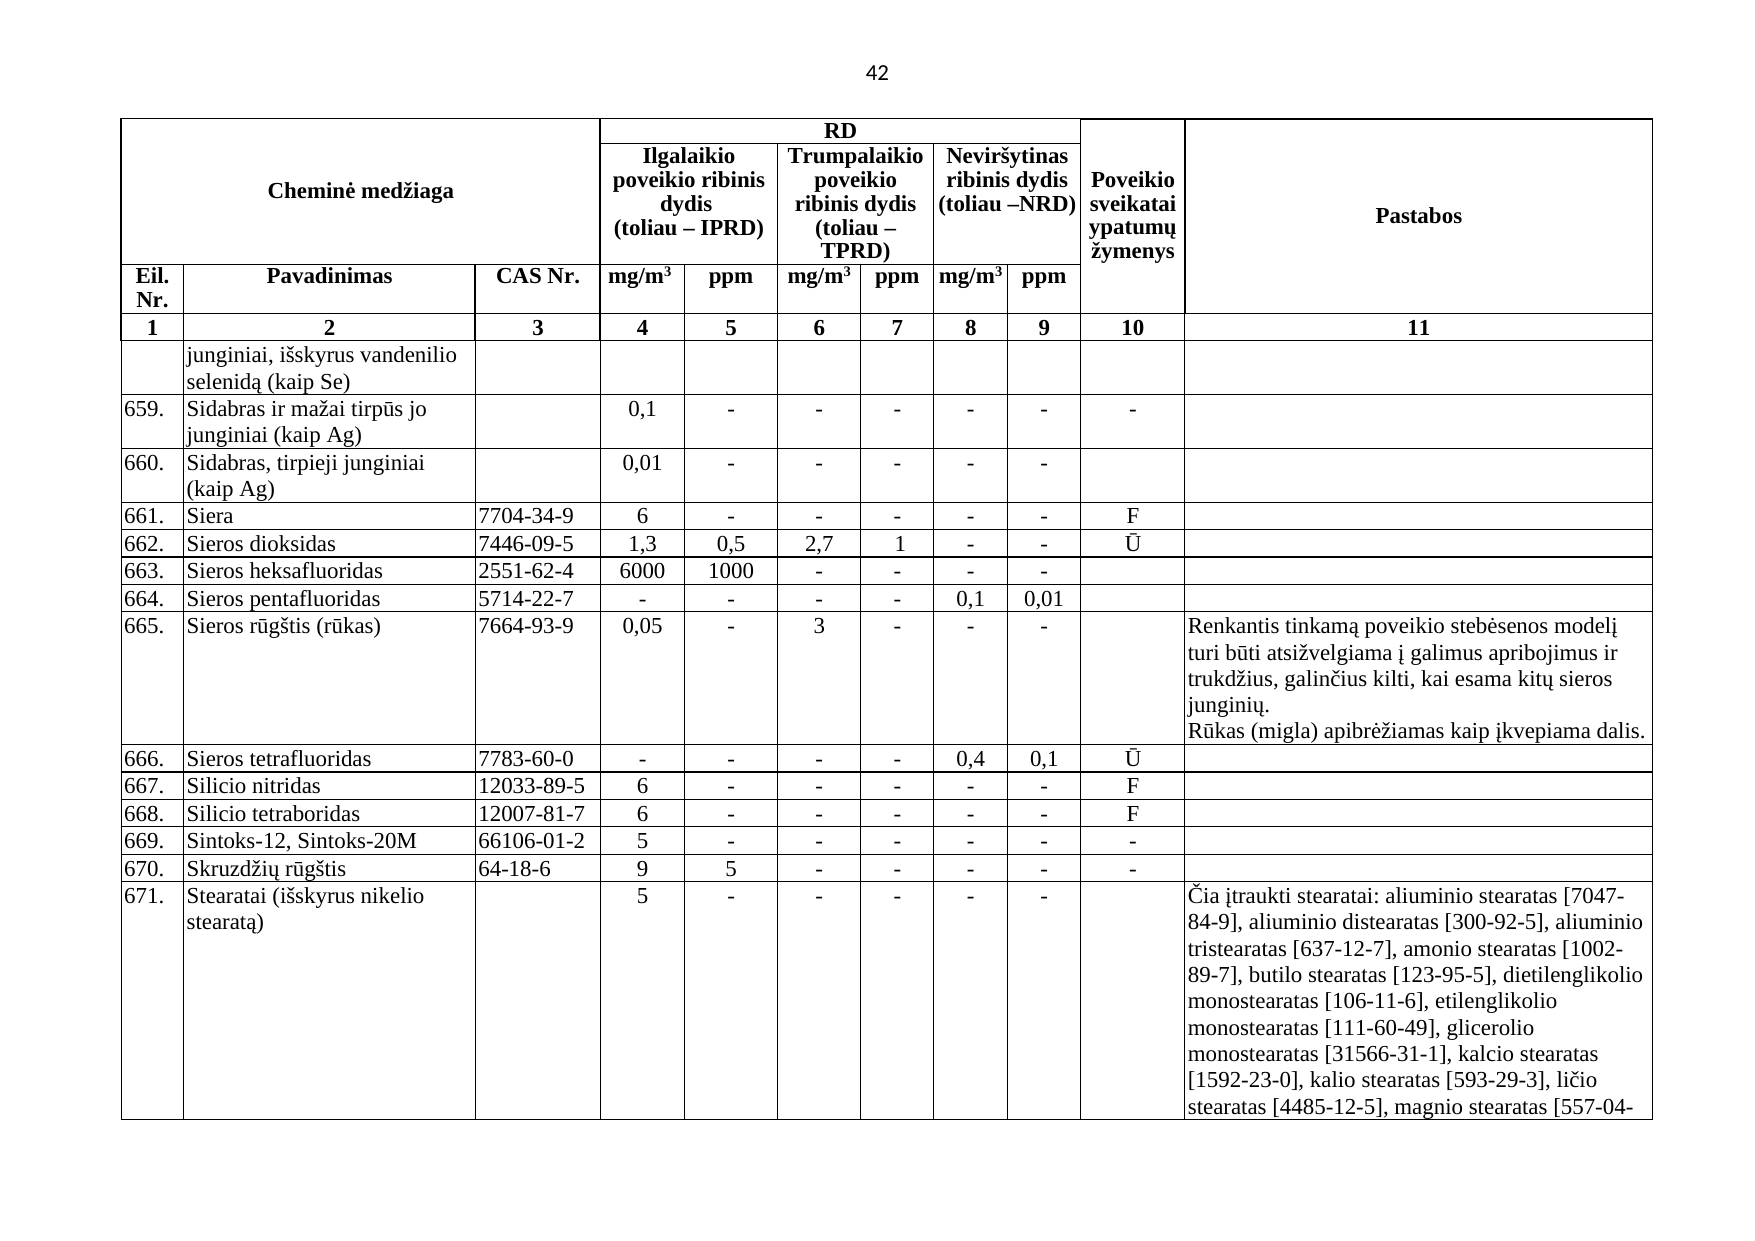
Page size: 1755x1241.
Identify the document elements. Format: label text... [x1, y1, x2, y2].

table_cell - [1008, 503, 1080, 529]
table_cell ppm [861, 265, 933, 312]
table_cell [122, 341, 183, 394]
table_cell 660. [122, 449, 183, 502]
table_cell Ū [1081, 530, 1184, 556]
table_cell 9 [1008, 314, 1080, 340]
table_cell 665. [122, 612, 183, 744]
table_cell 64-18-6 [476, 855, 600, 881]
table_cell mg/m3 [934, 265, 1007, 312]
table_cell - [778, 800, 860, 826]
table_cell 0,5 [685, 530, 777, 556]
table_cell Renkantis tinkamą poveikio stebėsenos modelį turi būti atsižvelgiama į galimus apribojimus ir trukdžius, galinčius kilti, kai esama kitų sieros junginių. Rūkas (migla) apibrėžiamas kaip įkvepiama dalis. [1185, 612, 1652, 744]
table_cell [1185, 745, 1652, 771]
table_cell - [685, 612, 777, 744]
table_cell - [601, 745, 684, 771]
table_cell - [1008, 827, 1080, 853]
table_cell - [934, 503, 1007, 529]
table_cell 0,01 [1008, 585, 1080, 611]
table_cell - [778, 503, 860, 529]
table_cell - [934, 395, 1007, 448]
table_cell F [1081, 773, 1184, 799]
table_cell Pavadinimas [184, 265, 474, 312]
table_cell - [861, 341, 933, 394]
table_cell - [1008, 395, 1080, 448]
table_cell - [778, 773, 860, 799]
table_cell 66106-01-2 [476, 827, 600, 853]
table_cell 662. [122, 530, 183, 556]
table_cell 668. [122, 800, 183, 826]
table_cell Neviršytinas ribinis dydis (toliau –NRD) [934, 144, 1080, 263]
table_cell - [861, 503, 933, 529]
table_cell - [861, 882, 933, 1119]
table_cell ppm [685, 265, 777, 312]
table_cell 5 [601, 827, 684, 853]
table_cell - [778, 827, 860, 853]
table_cell [1081, 558, 1184, 584]
table_cell [1185, 558, 1652, 584]
table_cell 12033-89-5 [476, 773, 600, 799]
table_cell - [861, 449, 933, 502]
table_cell - [861, 558, 933, 584]
table_cell Sieros pentafluoridas [184, 585, 475, 611]
table_cell - [685, 503, 777, 529]
table_cell 2,7 [778, 530, 860, 556]
table_cell [1185, 530, 1652, 556]
table_cell 1 [861, 530, 933, 556]
table_cell 0,4 [934, 745, 1007, 771]
table_cell 1000 [685, 558, 777, 584]
table_cell F [1081, 503, 1184, 529]
table_cell 7 [861, 314, 933, 340]
table_cell - [861, 855, 933, 881]
table_cell [1185, 773, 1652, 799]
table_cell - [601, 585, 684, 611]
table_cell - [1008, 773, 1080, 799]
table_cell Ilgalaikio poveikio ribinis dydis (toliau – IPRD) [601, 144, 777, 263]
table_cell - [1008, 558, 1080, 584]
table_cell - [685, 745, 777, 771]
table_cell 0,1 [934, 585, 1007, 611]
table_cell 0,1 [601, 395, 684, 448]
table_cell 669. [122, 827, 183, 853]
table_cell 659. [122, 395, 183, 448]
table_cell Sieros dioksidas [184, 530, 475, 556]
table_cell - [1008, 341, 1080, 394]
table_cell - [685, 827, 777, 853]
table_cell - [1008, 882, 1080, 1119]
table_cell 7446-09-5 [476, 530, 600, 556]
table_cell [1185, 800, 1652, 826]
table_cell - [861, 612, 933, 744]
table_header Cheminė medžiaga [122, 119, 599, 263]
table_cell 2551-62-4 [476, 558, 600, 584]
table_cell 2 [184, 314, 474, 340]
table_cell 5 [601, 882, 684, 1119]
table_cell - [861, 585, 933, 611]
table_cell - [934, 612, 1007, 744]
table_cell 6 [778, 314, 860, 340]
table_cell 666. [122, 745, 183, 771]
table_cell 671. [122, 882, 183, 1119]
table_cell 1,3 [601, 530, 684, 556]
table_cell [1185, 395, 1652, 448]
table_cell CAS Nr. [476, 265, 599, 312]
table_cell 6 [601, 800, 684, 826]
table_cell 6000 [601, 558, 684, 584]
table_cell - [934, 449, 1007, 502]
table_cell - [778, 449, 860, 502]
table_cell Trumpalaikio poveikio ribinis dydis (toliau –TPRD) [778, 144, 933, 263]
table_cell 663. [122, 558, 183, 584]
table_cell 3 [476, 314, 599, 340]
table_cell F [1081, 800, 1184, 826]
table_cell - [861, 827, 933, 853]
table_cell 9 [601, 855, 684, 881]
table_cell Sintoks-12, Sintoks-20M [184, 827, 475, 853]
table_cell 7783-60-0 [476, 745, 600, 771]
table_cell [1185, 855, 1652, 881]
table_cell - [685, 341, 777, 394]
table_cell [601, 341, 684, 394]
table_cell 1 [122, 314, 183, 340]
table_cell - [778, 745, 860, 771]
table_cell 0,1 [1008, 745, 1080, 771]
table_cell - [1008, 612, 1080, 744]
table_cell 667. [122, 773, 183, 799]
table_cell Stearatai (išskyrus nikelio stearatą) [184, 882, 475, 1119]
table_cell - [685, 882, 777, 1119]
table_cell - [934, 882, 1007, 1119]
table_cell 7704-34-9 [476, 503, 600, 529]
table_cell [1185, 341, 1652, 394]
table_cell 4 [601, 314, 684, 340]
table_cell - [1008, 855, 1080, 881]
table_cell Eil. Nr. [122, 265, 183, 312]
table_cell - [685, 395, 777, 448]
table_cell - [1008, 449, 1080, 502]
table_cell Silicio tetraboridas [184, 800, 475, 826]
table_cell Silicio nitridas [184, 773, 475, 799]
table_cell - [685, 585, 777, 611]
table_cell mg/m3 [778, 265, 860, 312]
table_cell - [685, 773, 777, 799]
table_cell - [934, 773, 1007, 799]
table_cell - [778, 341, 860, 394]
table_cell 670. [122, 855, 183, 881]
table_cell - [861, 395, 933, 448]
table_cell 6 [601, 773, 684, 799]
table_cell 11 [1185, 314, 1652, 340]
table_cell 5 [685, 855, 777, 881]
table_cell - [778, 585, 860, 611]
table_cell 0,01 [601, 449, 684, 502]
table_cell 12007-81-7 [476, 800, 600, 826]
table_cell [476, 449, 600, 502]
table_cell [476, 341, 600, 394]
table_cell - [934, 558, 1007, 584]
table_cell mg/m3 [601, 265, 684, 312]
table_cell 0,05 [601, 612, 684, 744]
table_cell 5714-22-7 [476, 585, 600, 611]
table_cell - [778, 395, 860, 448]
table_cell - [685, 449, 777, 502]
table_cell 5 [685, 314, 777, 340]
table_header RD [601, 119, 1080, 143]
table_cell Siera [184, 503, 475, 529]
table_cell 6 [601, 503, 684, 529]
table_cell - [861, 745, 933, 771]
table_cell [1185, 827, 1652, 853]
table_header Poveikio sveikatai ypatumų žymenys [1081, 120, 1184, 312]
table_cell 664. [122, 585, 183, 611]
table_cell - [861, 773, 933, 799]
table_cell - [934, 827, 1007, 853]
table_cell Sieros heksafluoridas [184, 558, 475, 584]
table_cell ppm [1008, 265, 1080, 312]
table_cell [1081, 612, 1184, 744]
table_cell - [778, 855, 860, 881]
table_cell - [1081, 855, 1184, 881]
table_cell [1081, 585, 1184, 611]
table_cell - [934, 341, 1007, 394]
table_cell Sidabras ir mažai tirpūs jo junginiai (kaip Ag) [184, 395, 475, 448]
table_cell - [1008, 530, 1080, 556]
table_cell [476, 395, 600, 448]
table_cell Skruzdžių rūgštis [184, 855, 475, 881]
table_cell - [778, 882, 860, 1119]
table_cell [1081, 882, 1184, 1119]
table_cell - [1081, 827, 1184, 853]
table_cell 661. [122, 503, 183, 529]
table_cell Sidabras, tirpieji junginiai (kaip Ag) [184, 449, 475, 502]
table_cell [476, 882, 600, 1119]
table_cell - [934, 530, 1007, 556]
table_cell - [861, 800, 933, 826]
table_cell 7664-93-9 [476, 612, 600, 744]
table_cell [1081, 449, 1184, 502]
table_header Pastabos [1186, 120, 1652, 312]
table_cell - [1008, 800, 1080, 826]
table_cell - [778, 558, 860, 584]
table_cell - [934, 855, 1007, 881]
table_cell [1185, 585, 1652, 611]
table_cell Čia įtraukti stearatai: aliuminio stearatas [7047-84-9], aliuminio distearatas [300-92-5], aliuminio tristearatas [637-12-7], amonio stearatas [1002-89-7], butilo stearatas [123-95-5], dietilenglikolio monostearatas [106-11-6], etilenglikolio monostearatas [111-60-49], glicerolio monostearatas [31566-31-1], kalcio stearatas [1592-23-0], kalio stearatas [593-29-3], ličio stearatas [4485-12-5], magnio stearatas [557-04- [1185, 882, 1652, 1119]
table_cell 10 [1081, 314, 1184, 340]
table_cell Ū [1081, 745, 1184, 771]
table_cell [1185, 449, 1652, 502]
table_cell - [685, 800, 777, 826]
table_cell 8 [934, 314, 1007, 340]
table_cell junginiai, išskyrus vandenilio selenidą (kaip Se) [184, 341, 475, 394]
table_cell Sieros rūgštis (rūkas) [184, 612, 475, 744]
table_cell 3 [778, 612, 860, 744]
table_cell [1081, 341, 1184, 394]
table_cell - [934, 800, 1007, 826]
table_cell [1185, 503, 1652, 529]
table_cell - [1081, 395, 1184, 448]
table_cell Sieros tetrafluoridas [184, 745, 475, 771]
